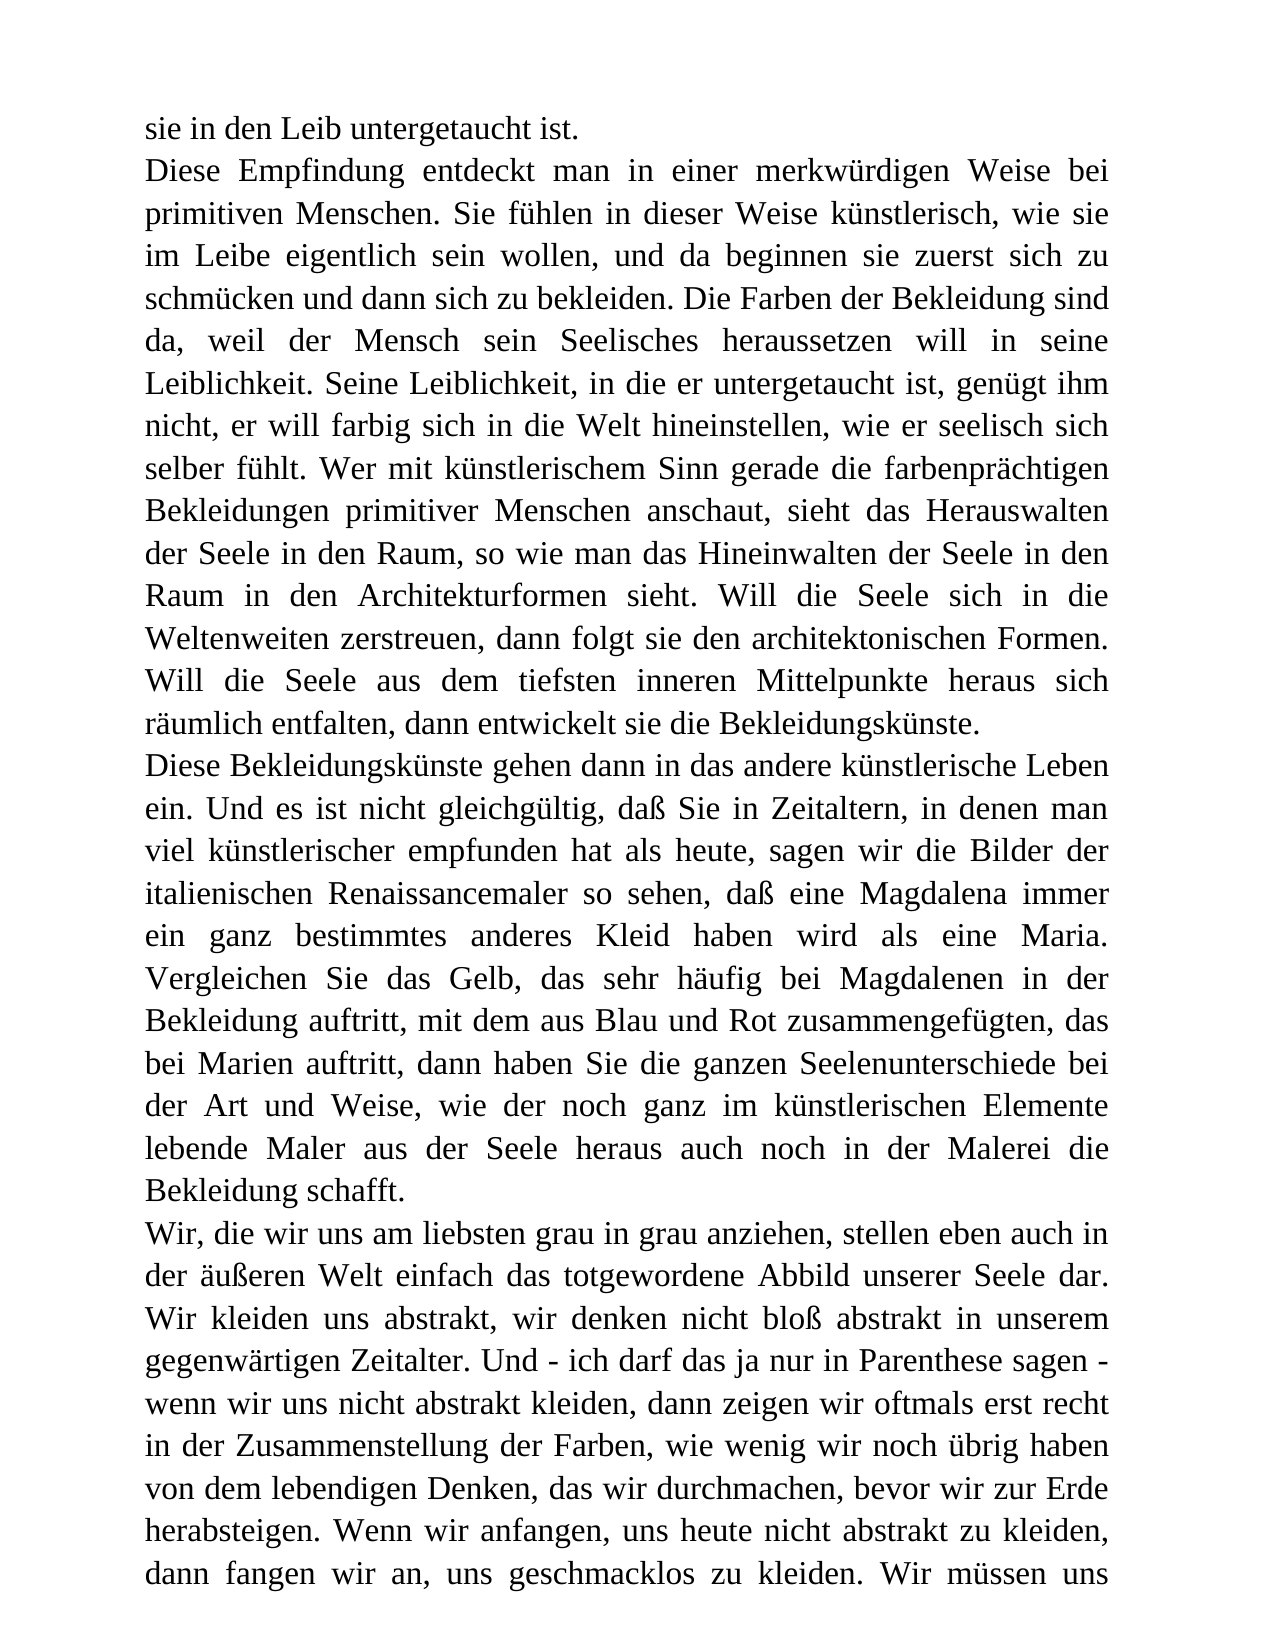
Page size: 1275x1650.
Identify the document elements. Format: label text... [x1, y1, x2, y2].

text Diese Bekleidungskünste gehen dann in das andere künstlerische Leben ein. Und es ist nicht gleichgültig, daß Sie in Zeitaltern, in denen man viel künstlerischer empfunden hat als heute, sagen wir die Bilder der italienischen Renaissancemaler so sehen, daß eine Magdalena immer ein ganz bestimmtes anderes Kleid haben wird als eine Maria. Vergleichen Sie das Gelb, das sehr häufig bei Magdalenen in der Bekleidung auftritt, mit dem aus Blau und Rot zusammengefügten, das bei Marien auftritt, dann haben Sie die ganzen Seelenunterschiede bei der Art und Weise, wie der noch ganz im künstlerischen Elemente lebende Maler aus der Seele heraus auch noch in der Malerei die Bekleidung schafft. [144, 746, 1110, 1209]
text Diese Empfindung entdeckt man in einer merkwürdigen Weise bei primitiven Menschen. Sie fühlen in dieser Weise künstlerisch, wie sie im Leibe eigentlich sein wollen, und da beginnen sie zuerst sich zu schmücken und dann sich zu bekleiden. Die Farben der Bekleidung sind da, weil der Mensch sein Seelisches heraussetzen will in seine Leiblichkeit. Seine Leiblichkeit, in die er untergetaucht ist, genügt ihm nicht, er will farbig sich in die Welt hineinstellen, wie er seelisch sich selber fühlt. Wer mit künstlerischem Sinn gerade die farbenprächtigen Bekleidungen primitiver Menschen anschaut, sieht das Herauswalten der Seele in den Raum, so wie man das Hineinwalten der Seele in den Raum in den Architekturformen sieht. Will die Seele sich in die Weltenweiten zerstreuen, dann folgt sie den architektonischen Formen. Will die Seele aus dem tiefsten inneren Mittelpunkte heraus sich räumlich entfalten, dann entwickelt sie die Bekleidungskünste. [144, 151, 1110, 741]
text sie in den Leib untergetaucht ist. [144, 108, 1110, 146]
text Wir, die wir uns am liebsten grau in grau anziehen, stellen eben auch in der äußeren Welt einfach das totgewordene Abbild unserer Seele dar. Wir kleiden uns abstrakt, wir denken nicht bloß abstrakt in unserem gegenwärtigen Zeitalter. Und - ich darf das ja nur in Parenthese sagen - wenn wir uns nicht abstrakt kleiden, dann zeigen wir oftmals erst recht in der Zusammenstellung der Farben, wie wenig wir noch übrig haben von dem lebendigen Denken, das wir durchmachen, bevor wir zur Erde herabsteigen. Wenn wir anfangen, uns heute nicht abstrakt zu kleiden, dann fangen wir an, uns geschmacklos zu kleiden. Wir müssen uns [144, 1213, 1110, 1591]
